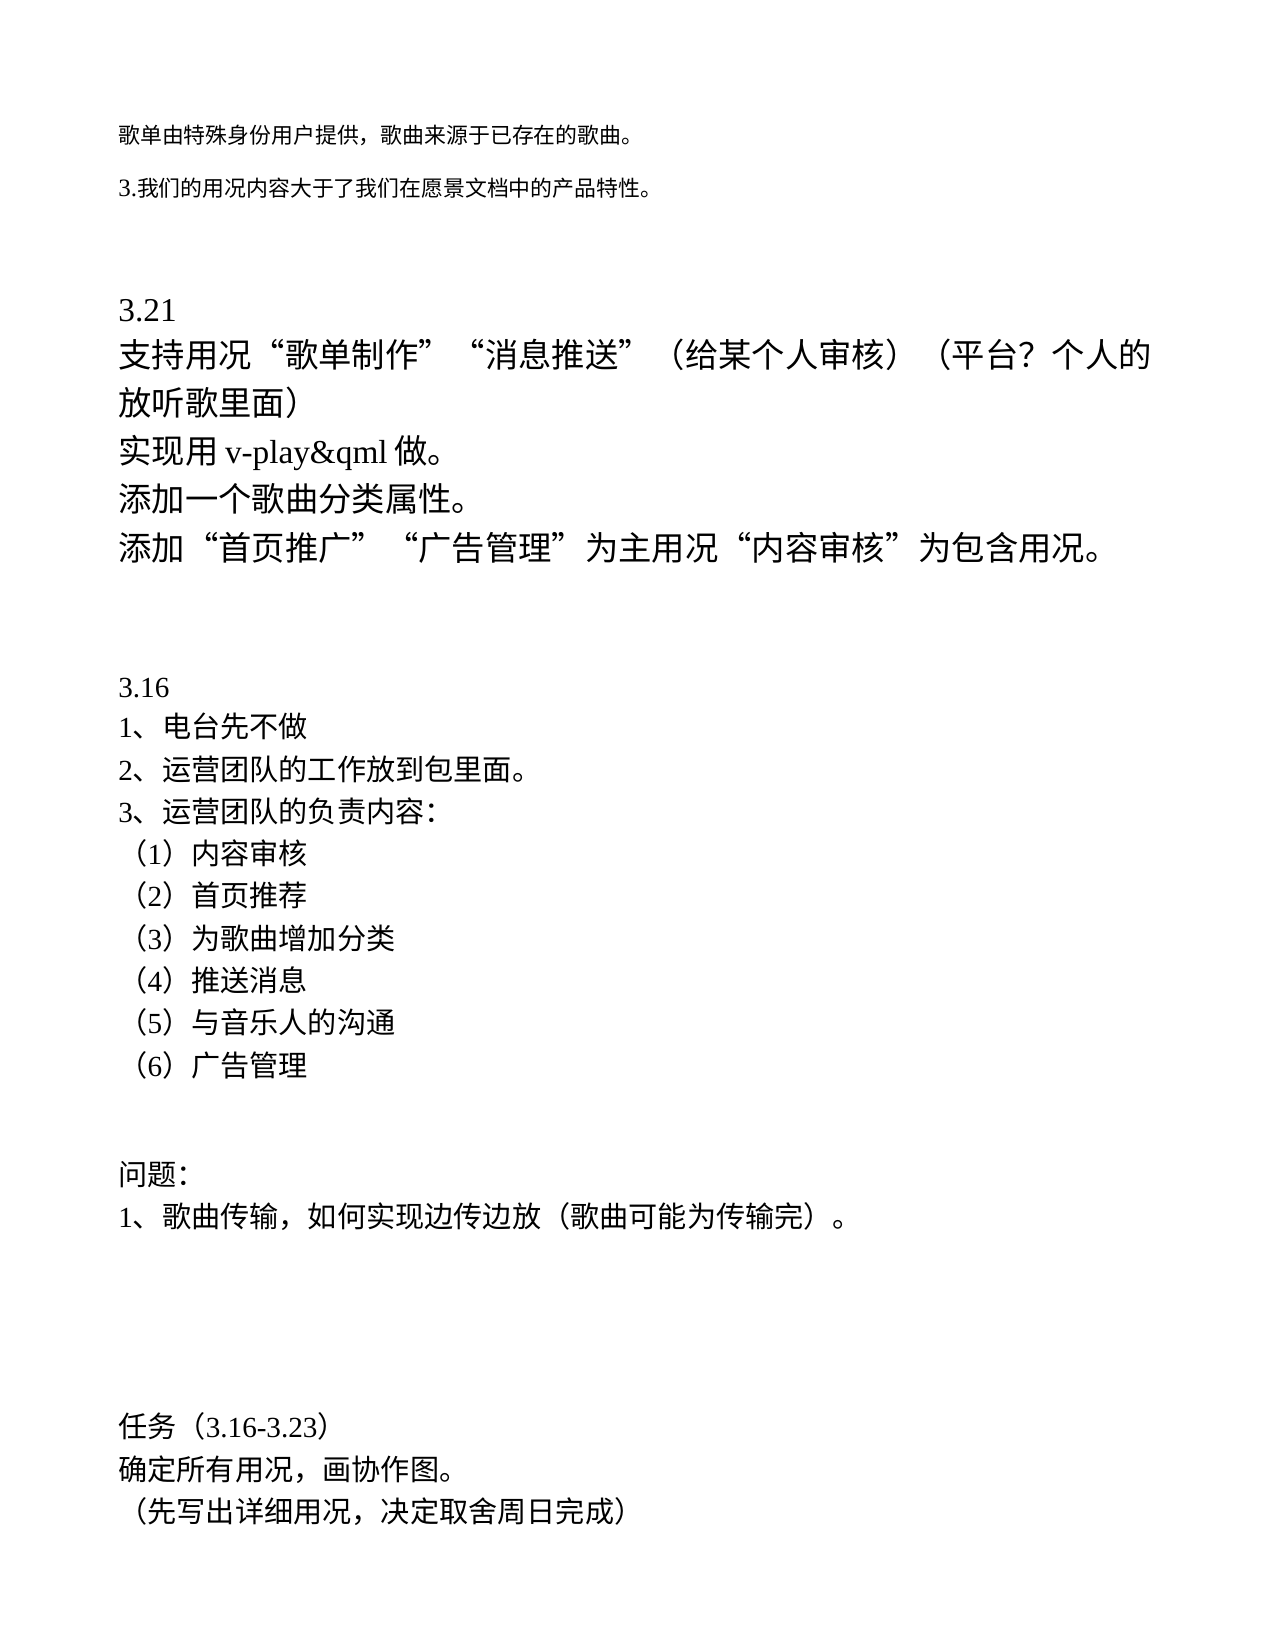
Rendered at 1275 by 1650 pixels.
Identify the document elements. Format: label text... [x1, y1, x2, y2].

text （4）推送消息 [118, 958, 1157, 1000]
text （1）内容审核 [118, 831, 1157, 873]
text （先写出详细用况，决定取舍周日完成） [118, 1488, 1157, 1531]
text 问题： [118, 1152, 1157, 1194]
text 2、运营团队的工作放到包里面。 [118, 746, 1157, 788]
text 3.我们的用况内容大于了我们在愿景文档中的产品特性。 [118, 171, 1157, 202]
text 1、歌曲传输，如何实现边传边放（歌曲可能为传输完）。 [118, 1194, 1157, 1236]
text （3）为歌曲增加分类 [118, 915, 1157, 958]
text （6）广告管理 [118, 1042, 1157, 1084]
text 实现用v-play&qml做。 [118, 425, 1157, 473]
text （2）首页推荐 [118, 873, 1157, 915]
text 1、电台先不做 [118, 704, 1157, 746]
text 添加“首页推广”“广告管理”为主用况“内容审核”为包含用况。 [118, 521, 1157, 570]
text 支持用况“歌单制作”“消息推送”（给某个人审核）（平台？个人的放听歌里面） [118, 328, 1157, 425]
text 任务（3.16-3.23） [118, 1404, 1157, 1446]
text 歌单由特殊身份用户提供，歌曲来源于已存在的歌曲。 [118, 118, 1157, 150]
text 3.16 [118, 670, 1157, 704]
text 3、运营团队的负责内容： [118, 788, 1157, 831]
text 3.21 [118, 290, 1157, 328]
text 确定所有用况，画协作图。 [118, 1446, 1157, 1488]
text 添加一个歌曲分类属性。 [118, 473, 1157, 521]
text （5）与音乐人的沟通 [118, 1000, 1157, 1042]
